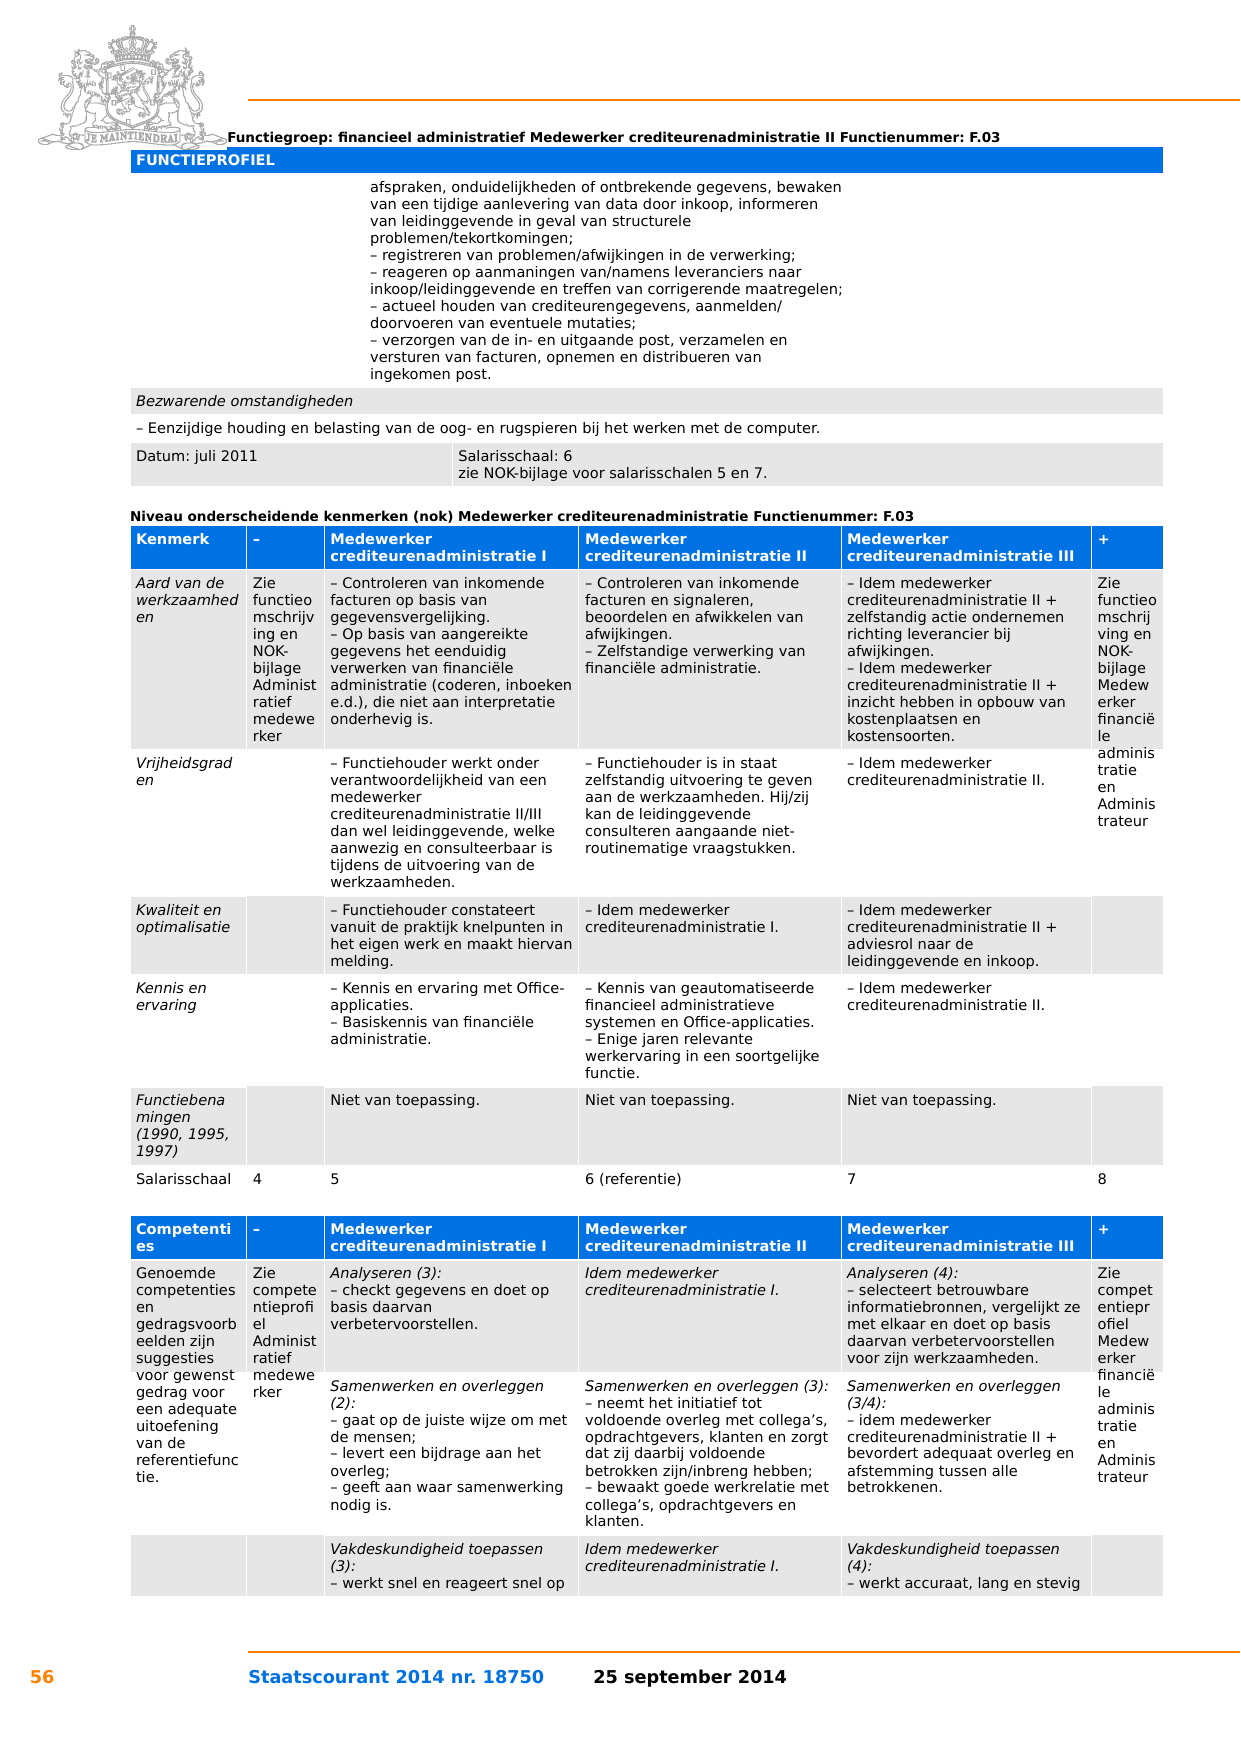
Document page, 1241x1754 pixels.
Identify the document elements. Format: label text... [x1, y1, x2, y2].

table_cell Kenmerk [131, 526, 246, 569]
table_cell Salarisschaal: 6 zie NOK-bijlage voor salarisschalen 5 en 7. [453, 443, 1163, 486]
table_cell – Functiehouder constateert vanuit de praktijk knelpunten in het eigen werk en maakt hiervan melding. [325, 897, 578, 974]
table_cell Functiebenamingen (1990, 1995, 1997) [131, 1088, 246, 1165]
table_header Competenties [131, 1216, 246, 1259]
table_header Functiegroep: financieel administratief Medewerker crediteurenadministratie II Functienummer: F.03 [227, 130, 1163, 146]
table_cell – Idem medewerker crediteurenadministratie II. [842, 751, 1091, 896]
table_cell – Functiehouder is in staat zelfstandig uitvoering te geven aan de werkzaamheden. Hij/zij kan de leidinggevende consulteren aangaande niet-routinematige vraagstukken. [579, 751, 841, 896]
table_cell [131, 174, 364, 387]
table_cell Analyseren (4): – selecteert betrouwbare informatiebronnen, vergelijkt ze met elkaar en doet op basis daarvan verbetervoorstellen voor zijn werkzaamheden. [842, 1261, 1091, 1372]
table_cell – Kennis van geautomatiseerde financieel administratieve systemen en Office-applicaties. – Enige jaren relevante werkervaring in een soortgelijke functie. [579, 975, 841, 1086]
table_cell – Controleren van inkomende facturen en signaleren, beoordelen en afwikkelen van afwijkingen. – Zelfstandige verwerking van financiële administratie. [579, 570, 841, 749]
table_cell Samenwerken en overleggen (2): – gaat op de juiste wijze om met de mensen; – levert een bijdrage aan het overleg; – geeft aan waar samenwerking nodig is. [325, 1373, 578, 1535]
table_cell Aard van de werkzaamheden [131, 570, 246, 749]
table_cell – Idem medewerker crediteurenadministratie I. [579, 897, 841, 974]
table_header Niveau onderscheidende kenmerken (nok) Medewerker crediteurenadministratie Functienummer: F.03 [130, 509, 1163, 525]
table_cell Zie functieomschrijving en NOK-bijlage Medewerker financiële administratie en Administrateur [1092, 570, 1163, 896]
table_cell [247, 974, 324, 1086]
table_cell Niet van toepassing. [579, 1088, 841, 1165]
table_cell Idem medewerker crediteurenadministratie I. [579, 1261, 841, 1372]
table_header Medewerker crediteurenadministratie II [579, 1216, 841, 1259]
table_cell [852, 174, 1163, 387]
table_cell Bezwarende omstandigheden [131, 388, 1163, 414]
table_cell – Functiehouder werkt onder verantwoordelijkheid van een medewerker crediteurenadministratie II/III dan wel leidinggevende, welke aanwezig en consulteerbaar is tijdens de uitvoering van de werkzaamheden. [325, 751, 578, 896]
table_cell Vrijheidsgraden [131, 751, 246, 896]
table_cell [1092, 974, 1163, 1086]
table_cell Kennis en ervaring [131, 975, 246, 1086]
table_cell 5 [325, 1166, 578, 1192]
table_cell Niet van toepassing. [325, 1088, 578, 1165]
table_cell – Controleren van inkomende facturen op basis van gegevensvergelijking. – Op basis van aangereikte gegevens het eenduidig verwerken van financiële administratie (coderen, inboeken e.d.), die niet aan interpretatie onderhevig is. [325, 570, 578, 749]
table_cell Vakdeskundigheid toepassen (4): – werkt accuraat, lang en stevig [842, 1536, 1091, 1596]
table_cell afspraken, onduidelijkheden of ontbrekende gegevens, bewaken van een tijdige aanlevering van data door inkoop, informeren van leidinggevende in geval van structurele problemen/tekortkomingen; – registreren van problemen/afwijkingen in de verwerking; – reageren op aanmaningen van/namens leveranciers naar inkoop/leidinggevende en treffen van corrigerende maatregelen; – actueel houden van crediteurengegevens, aanmelden/ doorvoeren van eventuele mutaties; – verzorgen van de in- en uitgaande post, verzamelen en versturen van facturen, opnemen en distribueren van ingekomen post. [365, 174, 851, 387]
table_cell – Kennis en ervaring met Office-applicaties. – Basiskennis van financiële administratie. [325, 975, 578, 1086]
table_cell – Eenzijdige houding en belasting van de oog- en rugspieren bij het werken met de computer. [131, 416, 1163, 442]
table_cell 7 [842, 1166, 1091, 1192]
table_cell – Idem medewerker crediteurenadministratie II. [842, 975, 1091, 1086]
table_cell Analyseren (3): – checkt gegevens en doet op basis daarvan verbetervoorstellen. [325, 1261, 578, 1372]
table_cell Genoemde competenties en gedragsvoorbeelden zijn suggesties voor gewenst gedrag voor een adequate uitoefening van de referentiefunctie. [131, 1261, 246, 1535]
table_cell Datum: juli 2011 [131, 443, 452, 486]
table_cell 4 [247, 1166, 324, 1192]
table_cell Vakdeskundigheid toepassen (3): – werkt snel en reageert snel op [325, 1536, 578, 1596]
table_cell Idem medewerker crediteurenadministratie I. [579, 1536, 841, 1596]
table_cell Medewerker crediteurenadministratie III [842, 526, 1091, 569]
table_header + [1092, 1216, 1163, 1259]
table_cell Medewerker crediteurenadministratie II [579, 526, 841, 569]
table_cell Samenwerken en overleggen (3): – neemt het initiatief tot voldoende overleg met collega’s, opdrachtgevers, klanten en zorgt dat zij daarbij voldoende betrokken zijn/inbreng hebben; – bewaakt goede werkrelatie met collega’s, opdrachtgevers en klanten. [579, 1373, 841, 1535]
table_cell Kwaliteit en optimalisatie [131, 897, 246, 974]
table_header Medewerker crediteurenadministratie I [325, 1216, 578, 1259]
table_cell Niet van toepassing. [842, 1088, 1091, 1165]
table_cell – [247, 526, 324, 569]
table_cell + [1092, 526, 1163, 569]
table_cell – Idem medewerker crediteurenadministratie II + zelfstandig actie ondernemen richting leverancier bij afwijkingen. – Idem medewerker crediteurenadministratie II + inzicht hebben in opbouw van kostenplaatsen en kostensoorten. [842, 570, 1091, 749]
table_cell 6 (referentie) [579, 1166, 841, 1192]
table_cell Zie functieomschrijving en NOK-bijlage Administratief medewerker [247, 570, 324, 896]
table_cell Zie competentieprofiel Medewerker financiële administratie en Administrateur [1092, 1261, 1163, 1535]
table_cell FUNCTIEPROFIEL [131, 147, 1163, 173]
table_cell Medewerker crediteurenadministratie I [325, 526, 578, 569]
table_header Medewerker crediteurenadministratie III [842, 1216, 1091, 1259]
table_cell Salarisschaal [131, 1166, 246, 1192]
table_cell 8 [1092, 1166, 1163, 1192]
table_header – [247, 1216, 324, 1259]
table_cell Zie competentieprofiel Administratief medewerker [247, 1261, 324, 1535]
picture [38, 25, 227, 150]
table_cell – Idem medewerker crediteurenadministratie II + adviesrol naar de leidinggevende en inkoop. [842, 897, 1091, 974]
table_cell Samenwerken en overleggen (3/4): – idem medewerker crediteurenadministratie II + bevordert adequaat overleg en afstemming tussen alle betrokkenen. [842, 1373, 1091, 1535]
